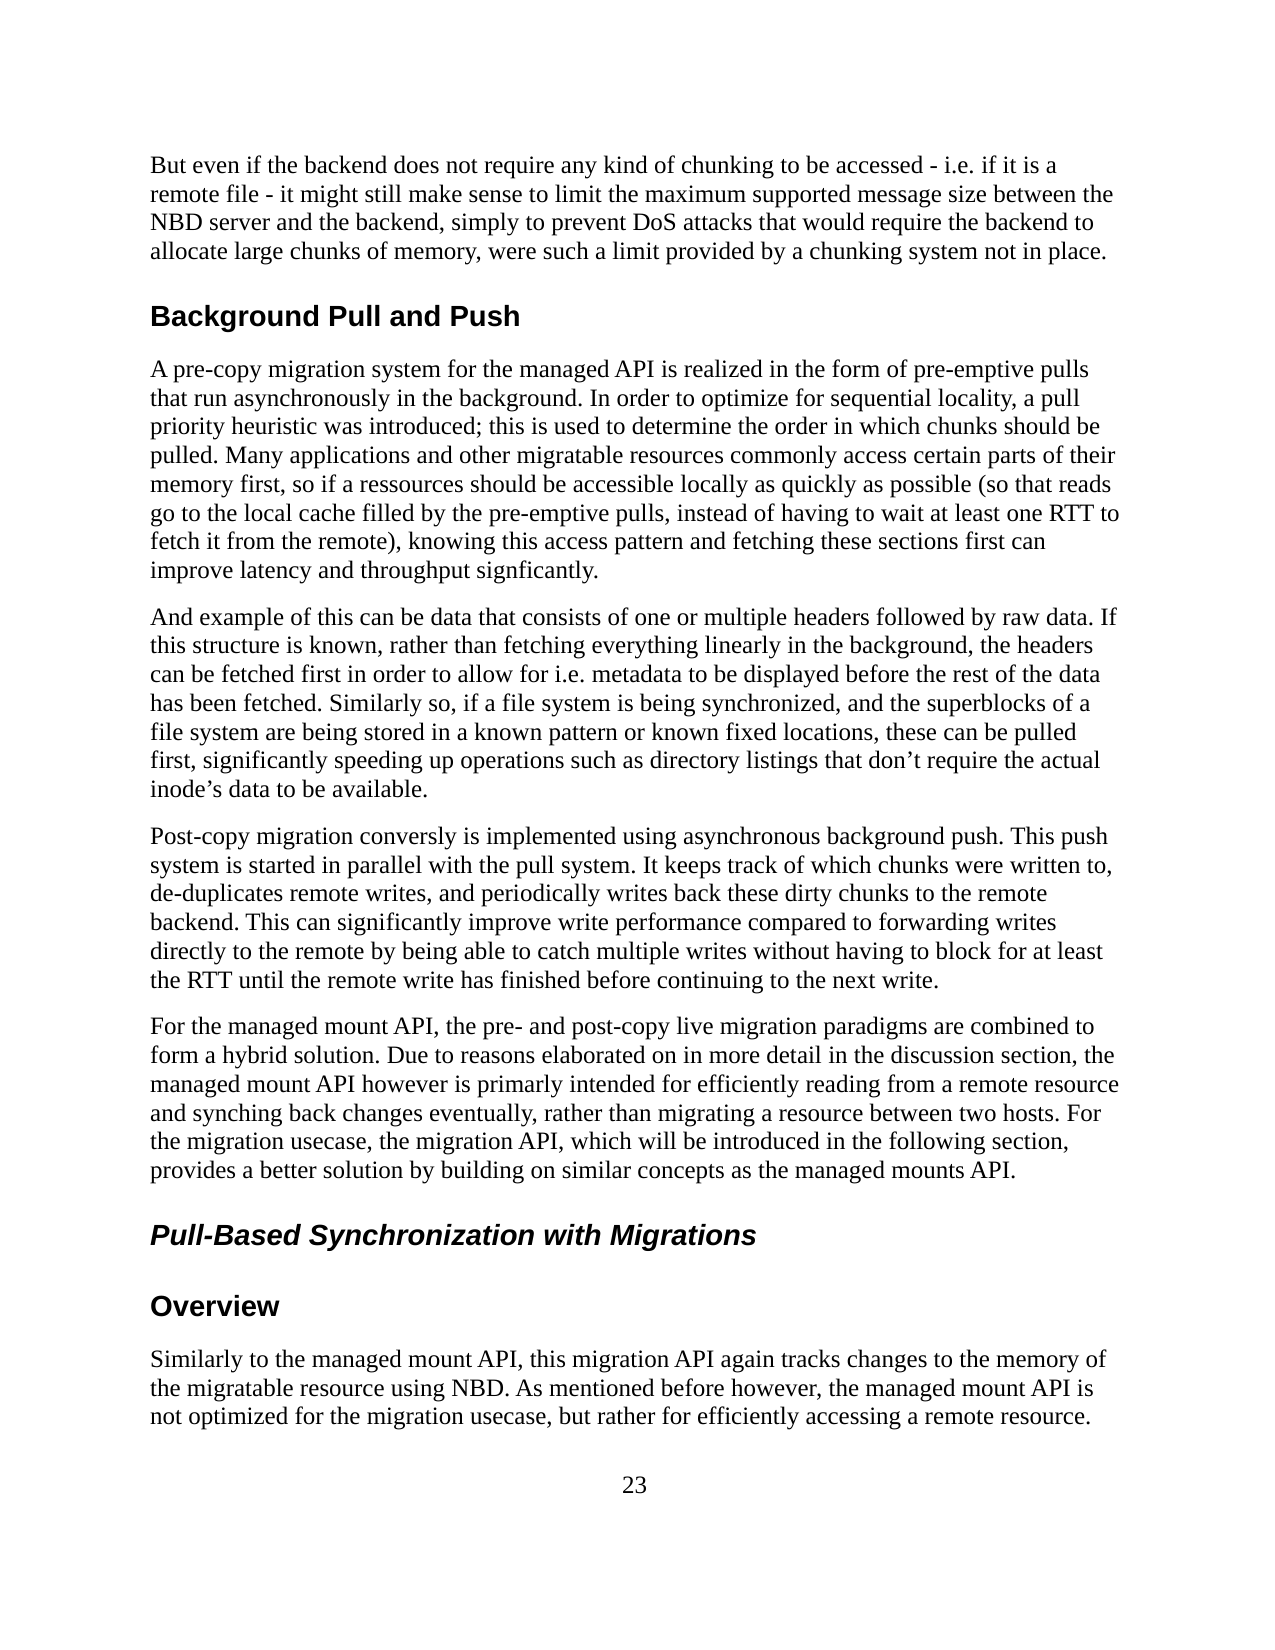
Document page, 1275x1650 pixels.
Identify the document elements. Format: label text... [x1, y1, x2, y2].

text But even if the backend does not require any kind of chunking to be accessed - i.e. if it is a remote file - it might still make sense to limit the maximum supported message size between the NBD server and the backend, simply to prevent DoS attacks that would require the backend to allocate large chunks of memory, were such a limit provided by a chunking system not in place. [150, 150, 1125, 265]
text Post-copy migration conversly is implemented using asynchronous background push. This push system is started in parallel with the pull system. It keeps track of which chunks were written to, de-duplicates remote writes, and periodically writes back these dirty chunks to the remote backend. This can significantly improve write performance compared to forwarding writes directly to the remote by being able to catch multiple writes without having to block for at least the RTT until the remote write has finished before continuing to the next write. [150, 821, 1125, 993]
text And example of this can be data that consists of one or multiple headers followed by raw data. If this structure is known, rather than fetching everything linearly in the background, the headers can be fetched first in order to allow for i.e. metadata to be displayed before the rest of the data has been fetched. Similarly so, if a file system is being synchronized, and the superblocks of a file system are being stored in a known pattern or known fixed locations, these can be pulled first, significantly speeding up operations such as directory listings that don’t require the actual inode’s data to be available. [150, 602, 1125, 803]
text For the managed mount API, the pre- and post-copy live migration paradigms are combined to form a hybrid solution. Due to reasons elaborated on in more detail in the discussion section, the managed mount API however is primarly intended for efficiently reading from a remote resource and synching back changes eventually, rather than migrating a resource between two hosts. For the migration usecase, the migration API, which will be introduced in the following section, provides a better solution by building on similar concepts as the managed mounts API. [150, 1011, 1125, 1184]
subtitle Pull-Based Synchronization with Migrations [150, 1218, 1125, 1251]
text Similarly to the managed mount API, this migration API again tracks changes to the memory of the migratable resource using NBD. As mentioned before however, the managed mount API is not optimized for the migration usecase, but rather for efficiently accessing a remote resource. [150, 1344, 1125, 1430]
subtitle Background Pull and Push [150, 299, 1125, 332]
subtitle Overview [150, 1289, 1125, 1322]
text A pre-copy migration system for the managed API is realized in the form of pre-emptive pulls that run asynchronously in the background. In order to optimize for sequential locality, a pull priority heuristic was introduced; this is used to determine the order in which chunks should be pulled. Many applications and other migratable resources commonly access certain parts of their memory first, so if a ressources should be accessible locally as quickly as possible (so that reads go to the local cache filled by the pre-emptive pulls, instead of having to wait at least one RTT to fetch it from the remote), knowing this access pattern and fetching these sections first can improve latency and throughput signficantly. [150, 354, 1125, 584]
